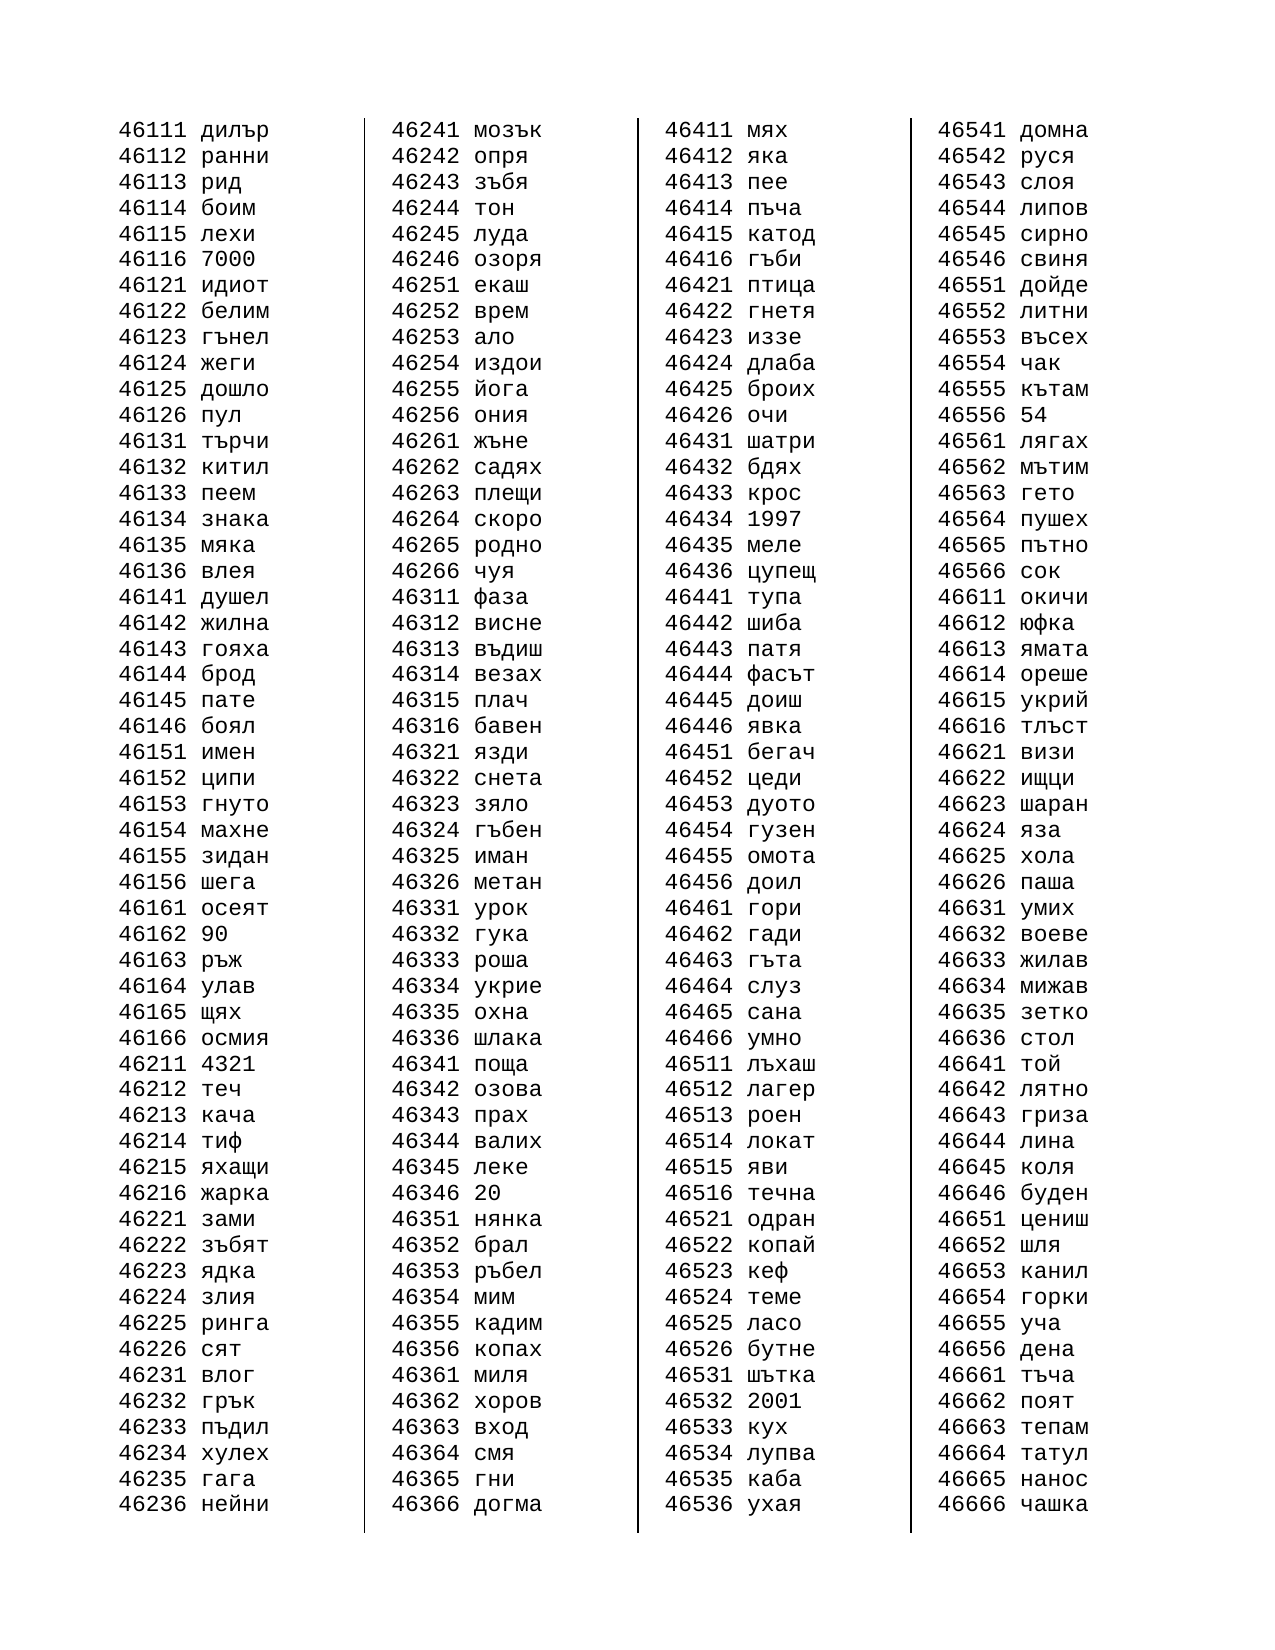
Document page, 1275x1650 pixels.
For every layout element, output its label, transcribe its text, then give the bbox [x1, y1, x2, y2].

text 46331 урок [391, 896, 610, 922]
text 46236 нейни [118, 1493, 337, 1519]
text 46262 садях [391, 455, 610, 481]
text 46352 брал [391, 1233, 610, 1259]
text 46554 чак [937, 352, 1157, 377]
text 46155 зидан [118, 844, 337, 870]
text 46416 гъби [664, 248, 883, 274]
text 46454 гузен [664, 818, 883, 844]
text 46321 язди [391, 741, 610, 767]
text 46426 очи [664, 403, 883, 429]
text 46134 знака [118, 507, 337, 533]
text 46626 паша [937, 870, 1157, 896]
text 46132 китил [118, 455, 337, 481]
text 46555 кътам [937, 377, 1157, 403]
text 46153 гнуто [118, 792, 337, 818]
text 46252 врем [391, 300, 610, 326]
text 46651 цениш [937, 1207, 1157, 1233]
text 46432 бдях [664, 455, 883, 481]
text 46242 опря [391, 144, 610, 170]
text 46161 осеят [118, 896, 337, 922]
text 46125 дошло [118, 377, 337, 403]
text 46354 мим [391, 1285, 610, 1311]
text 46431 шатри [664, 429, 883, 455]
text 46561 лягах [937, 429, 1157, 455]
text 46341 поща [391, 1052, 610, 1078]
text 46336 шлака [391, 1026, 610, 1052]
text 46123 гънел [118, 326, 337, 352]
text 46344 валих [391, 1130, 610, 1156]
text 46435 меле [664, 533, 883, 559]
text 46413 пее [664, 170, 883, 196]
text 46316 бавен [391, 715, 610, 741]
text 46131 търчи [118, 429, 337, 455]
text 46534 лупва [664, 1441, 883, 1467]
text 46451 бегач [664, 741, 883, 767]
text 46456 доил [664, 870, 883, 896]
text 46165 щях [118, 1000, 337, 1026]
text 46152 ципи [118, 767, 337, 792]
text 46332 гука [391, 922, 610, 948]
text 46414 пъча [664, 196, 883, 222]
text 46114 боим [118, 196, 337, 222]
text 46412 яка [664, 144, 883, 170]
text 46144 брод [118, 663, 337, 689]
text 46551 дойде [937, 274, 1157, 300]
text 46221 зами [118, 1207, 337, 1233]
text 46213 кача [118, 1104, 337, 1130]
text 46145 пате [118, 689, 337, 715]
text 46516 течна [664, 1182, 883, 1207]
text 46362 хоров [391, 1389, 610, 1415]
text 46652 шля [937, 1233, 1157, 1259]
text 46424 длаба [664, 352, 883, 377]
text 46351 нянка [391, 1207, 610, 1233]
text 46442 шиба [664, 611, 883, 637]
text 46466 умно [664, 1026, 883, 1052]
text 46536 ухая [664, 1493, 883, 1519]
text 46224 злия [118, 1285, 337, 1311]
text 46655 уча [937, 1311, 1157, 1337]
text 46232 грък [118, 1389, 337, 1415]
text 46326 метан [391, 870, 610, 896]
text 46641 той [937, 1052, 1157, 1078]
text 46243 зъбя [391, 170, 610, 196]
text 46522 копай [664, 1233, 883, 1259]
text 46531 шътка [664, 1363, 883, 1389]
text 46311 фаза [391, 585, 610, 611]
text 46545 сирно [937, 222, 1157, 248]
text 46666 чашка [937, 1493, 1157, 1519]
text 46141 душел [118, 585, 337, 611]
text 46124 жеги [118, 352, 337, 377]
text 46462 гади [664, 922, 883, 948]
text 46546 свиня [937, 248, 1157, 274]
text 46445 доиш [664, 689, 883, 715]
text 46464 слуз [664, 974, 883, 1000]
text 46261 жъне [391, 429, 610, 455]
text 46624 яза [937, 818, 1157, 844]
text 46255 йога [391, 377, 610, 403]
text 46113 рид [118, 170, 337, 196]
text 46142 жилна [118, 611, 337, 637]
text 46633 жилав [937, 948, 1157, 974]
text 46616 тлъст [937, 715, 1157, 741]
text 46614 ореше [937, 663, 1157, 689]
text 46246 озоря [391, 248, 610, 274]
text 46532 2001 [664, 1389, 883, 1415]
text 46646 буден [937, 1182, 1157, 1207]
text 46632 воеве [937, 922, 1157, 948]
text 46623 шаран [937, 792, 1157, 818]
text 46244 тон [391, 196, 610, 222]
text 46425 броих [664, 377, 883, 403]
text 46115 лехи [118, 222, 337, 248]
text 46314 везах [391, 663, 610, 689]
text 46512 лагер [664, 1078, 883, 1104]
text 46264 скоро [391, 507, 610, 533]
text 46415 катод [664, 222, 883, 248]
text 46653 канил [937, 1259, 1157, 1285]
text 46423 иззе [664, 326, 883, 352]
text 46525 ласо [664, 1311, 883, 1337]
text 46514 локат [664, 1130, 883, 1156]
text 46356 копах [391, 1337, 610, 1363]
text 46164 улав [118, 974, 337, 1000]
text 46533 кух [664, 1415, 883, 1441]
text 46635 зетко [937, 1000, 1157, 1026]
text 46162 90 [118, 922, 337, 948]
text 46453 дуото [664, 792, 883, 818]
text 46156 шега [118, 870, 337, 896]
text 46256 ония [391, 403, 610, 429]
text 46665 нанос [937, 1467, 1157, 1493]
text 46226 сят [118, 1337, 337, 1363]
text 46664 татул [937, 1441, 1157, 1467]
text 46524 теме [664, 1285, 883, 1311]
text 46122 белим [118, 300, 337, 326]
text 46465 сана [664, 1000, 883, 1026]
text 46434 1997 [664, 507, 883, 533]
text 46563 гето [937, 481, 1157, 507]
text 46235 гага [118, 1467, 337, 1493]
text 46116 7000 [118, 248, 337, 274]
text 46663 тепам [937, 1415, 1157, 1441]
text 46342 озова [391, 1078, 610, 1104]
text 46636 стол [937, 1026, 1157, 1052]
text 46355 кадим [391, 1311, 610, 1337]
text 46361 миля [391, 1363, 610, 1389]
text 46313 въдиш [391, 637, 610, 663]
text 46231 влог [118, 1363, 337, 1389]
text 46511 лъхаш [664, 1052, 883, 1078]
text 46634 мижав [937, 974, 1157, 1000]
text 46322 снета [391, 767, 610, 792]
text 46121 идиот [118, 274, 337, 300]
text 46135 мяка [118, 533, 337, 559]
text 46111 дилър [118, 118, 337, 144]
text 46535 каба [664, 1467, 883, 1493]
text 46542 руся [937, 144, 1157, 170]
text 46214 тиф [118, 1130, 337, 1156]
text 46364 смя [391, 1441, 610, 1467]
text 46323 зяло [391, 792, 610, 818]
text 46562 мътим [937, 455, 1157, 481]
text 46163 ръж [118, 948, 337, 974]
text 46441 тупа [664, 585, 883, 611]
text 46325 иман [391, 844, 610, 870]
text 46112 ранни [118, 144, 337, 170]
text 46233 пъдил [118, 1415, 337, 1441]
text 46463 гъта [664, 948, 883, 974]
text 46564 пушех [937, 507, 1157, 533]
text 46625 хола [937, 844, 1157, 870]
text 46645 коля [937, 1156, 1157, 1182]
text 46241 мозък [391, 118, 610, 144]
text 46513 роен [664, 1104, 883, 1130]
text 46133 пеем [118, 481, 337, 507]
text 46613 ямата [937, 637, 1157, 663]
text 46615 укрий [937, 689, 1157, 715]
text 46515 яви [664, 1156, 883, 1182]
text 46346 20 [391, 1182, 610, 1207]
text 46411 мях [664, 118, 883, 144]
text 46225 ринга [118, 1311, 337, 1337]
text 46612 юфка [937, 611, 1157, 637]
text 46556 54 [937, 403, 1157, 429]
text 46566 сок [937, 559, 1157, 585]
text 46446 явка [664, 715, 883, 741]
text 46661 тъча [937, 1363, 1157, 1389]
text 46452 цеди [664, 767, 883, 792]
text 46436 цупещ [664, 559, 883, 585]
text 46126 пул [118, 403, 337, 429]
text 46643 гриза [937, 1104, 1157, 1130]
text 46333 роша [391, 948, 610, 974]
text 46521 одран [664, 1207, 883, 1233]
text 46254 издои [391, 352, 610, 377]
text 46523 кеф [664, 1259, 883, 1285]
text 46265 родно [391, 533, 610, 559]
text 46315 плач [391, 689, 610, 715]
text 46461 гори [664, 896, 883, 922]
text 46143 гояха [118, 637, 337, 663]
text 46544 липов [937, 196, 1157, 222]
text 46656 дена [937, 1337, 1157, 1363]
text 46455 омота [664, 844, 883, 870]
text 46146 боял [118, 715, 337, 741]
text 46136 влея [118, 559, 337, 585]
text 46263 плещи [391, 481, 610, 507]
text 46222 зъбят [118, 1233, 337, 1259]
text 46622 ищци [937, 767, 1157, 792]
text 46422 гнетя [664, 300, 883, 326]
text 46223 ядка [118, 1259, 337, 1285]
text 46335 охна [391, 1000, 610, 1026]
text 46334 укрие [391, 974, 610, 1000]
text 46644 лина [937, 1130, 1157, 1156]
text 46253 ало [391, 326, 610, 352]
text 46345 леке [391, 1156, 610, 1182]
text 46443 патя [664, 637, 883, 663]
text 46654 горки [937, 1285, 1157, 1311]
text 46353 ръбел [391, 1259, 610, 1285]
text 46266 чуя [391, 559, 610, 585]
text 46621 визи [937, 741, 1157, 767]
text 46366 догма [391, 1493, 610, 1519]
text 46662 поят [937, 1389, 1157, 1415]
text 46312 висне [391, 611, 610, 637]
text 46166 осмия [118, 1026, 337, 1052]
text 46343 прах [391, 1104, 610, 1130]
text 46631 умих [937, 896, 1157, 922]
text 46543 слоя [937, 170, 1157, 196]
text 46154 махне [118, 818, 337, 844]
text 46444 фасът [664, 663, 883, 689]
text 46251 екаш [391, 274, 610, 300]
text 46552 литни [937, 300, 1157, 326]
text 46365 гни [391, 1467, 610, 1493]
text 46642 лятно [937, 1078, 1157, 1104]
text 46433 крос [664, 481, 883, 507]
text 46324 гъбен [391, 818, 610, 844]
text 46526 бутне [664, 1337, 883, 1363]
text 46541 домна [937, 118, 1157, 144]
text 46611 окичи [937, 585, 1157, 611]
text 46363 вход [391, 1415, 610, 1441]
text 46212 теч [118, 1078, 337, 1104]
text 46245 луда [391, 222, 610, 248]
text 46565 пътно [937, 533, 1157, 559]
text 46216 жарка [118, 1182, 337, 1207]
text 46211 4321 [118, 1052, 337, 1078]
text 46553 въсех [937, 326, 1157, 352]
text 46234 хулех [118, 1441, 337, 1467]
text 46421 птица [664, 274, 883, 300]
text 46215 яхащи [118, 1156, 337, 1182]
text 46151 имен [118, 741, 337, 767]
